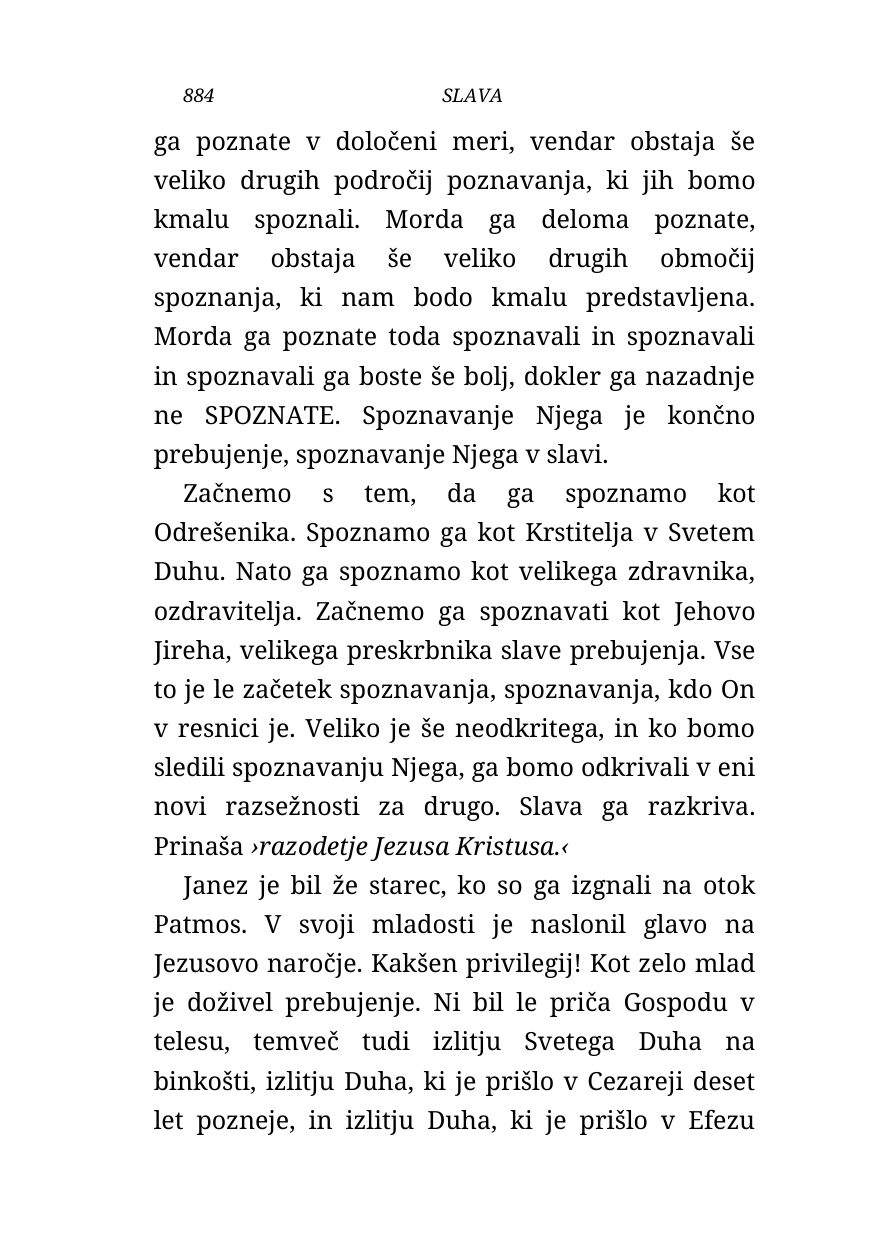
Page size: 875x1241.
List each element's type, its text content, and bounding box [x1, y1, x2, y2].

text ga poznate v določeni meri, vendar obstaja še veliko drugih področij poznavanja, ki jih bomo kmalu spoznali. Morda ga deloma poznate, vendar obstaja še veliko drugih območij spoznanja, ki nam bodo kmalu predstavljena. Morda ga poznate toda spoznavali in spoznavali in spoznavali ga boste še bolj, dokler ga nazadnje ne SPOZNATE. Spoznavanje Njega je končno prebujenje, spoznavanje Njega v slavi. [153, 123, 756, 471]
text Začnemo s tem, da ga spoznamo kot Odrešenika. Spoznamo ga kot Krstitelja v Svetem Duhu. Nato ga spoznamo kot velikega zdravnika, ozdravitelja. Začnemo ga spoznavati kot Jehovo Jireha, velikega preskrbnika slave prebujenja. Vse to je le začetek spoznavanja, spoznavanja, kdo On v resnici je. Veliko je še neodkritega, in ko bomo sledili spoznavanju Njega, ga bomo odkrivali v eni novi razsežnosti za drugo. Slava ga razkriva. Prinaša ›razodetje Jezusa Kristusa.‹ [153, 476, 756, 862]
text Janez je bil že starec, ko so ga izgnali na otok Patmos. V svoji mladosti je naslonil glavo na Jezusovo naročje. Kakšen privilegij! Kot zelo mlad je doživel prebujenje. Ni bil le priča Gospodu v telesu, temveč tudi izlitju Svetega Duha na binkošti, izlitju Duha, ki je prišlo v Cezareji deset let pozneje, in izlitju Duha, ki je prišlo v Efezu [153, 867, 756, 1136]
